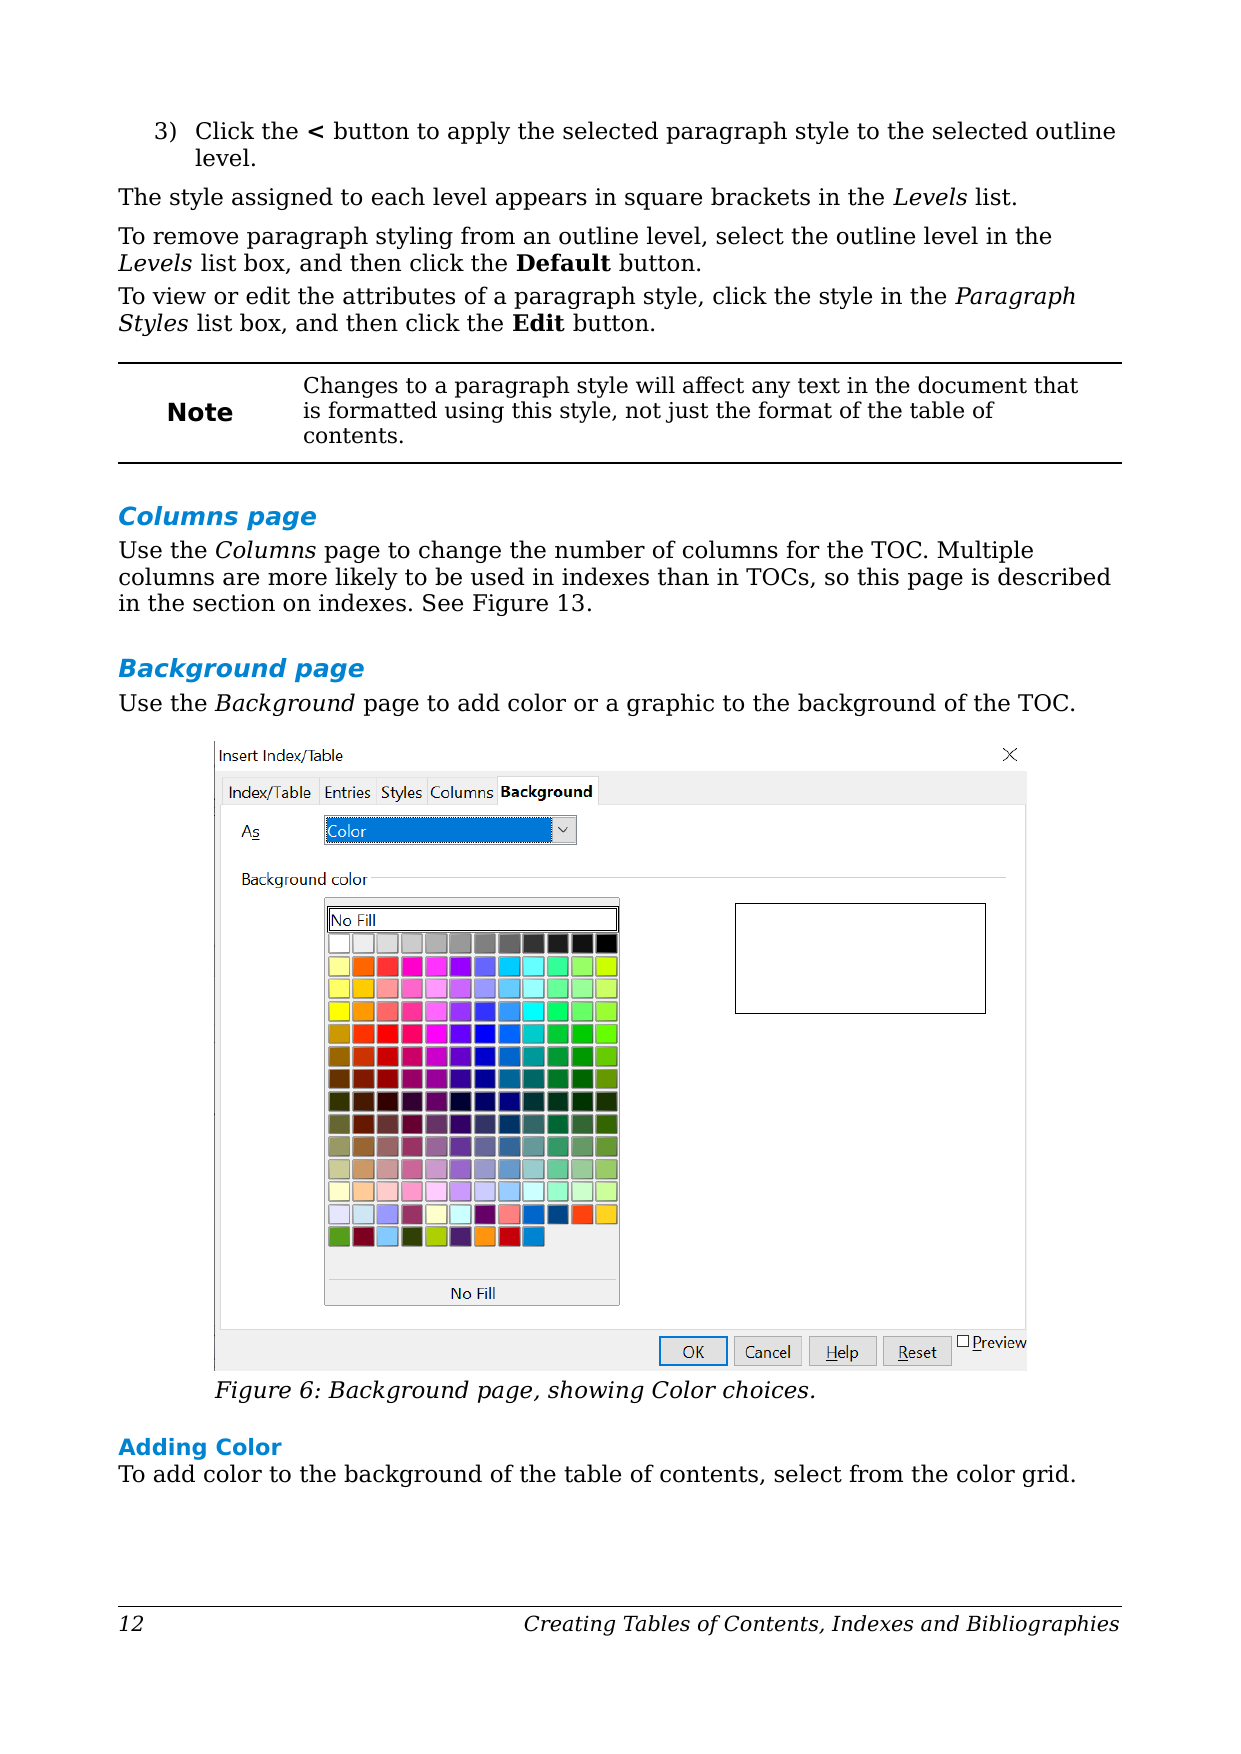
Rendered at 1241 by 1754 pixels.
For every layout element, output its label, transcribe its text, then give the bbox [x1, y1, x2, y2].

text The style assigned to each level appears in square brackets in the Levels list. [118, 184, 1122, 211]
table_header Changes to a paragraph style will affect any text in the document that is formatted using this style, not just the format of the table of contents. [281, 364, 1122, 462]
subtitle Background page [118, 654, 1122, 684]
picture [214, 741, 1027, 1371]
text To view or edit the attributes of a paragraph style, click the style in the Paragraph Styles list box, and then click the Edit button. [118, 283, 1122, 337]
text To add color to the background of the table of contents, select from the color grid. [118, 1461, 1122, 1488]
subtitle Columns page [118, 502, 1122, 531]
text Figure 6: Background page, showing Color choices. [215, 1377, 1026, 1403]
list To remove paragraph styling from an outline level, select the outline level in the Levels list box, and then click the Default button. [118, 223, 1122, 277]
list Click the < button to apply the selected paragraph style to the selected outline level. [177, 118, 1122, 172]
subtitle Adding Color [118, 1435, 1122, 1461]
text Use the Background page to add color or a graphic to the background of the TOC. [118, 690, 1122, 717]
text Use the Columns page to change the number of columns for the TOC. Multiple columns are more likely to be used in indexes than in TOCs, so this page is described in the section on indexes. See Figure 13. [118, 537, 1122, 617]
table_header Note [118, 364, 281, 462]
